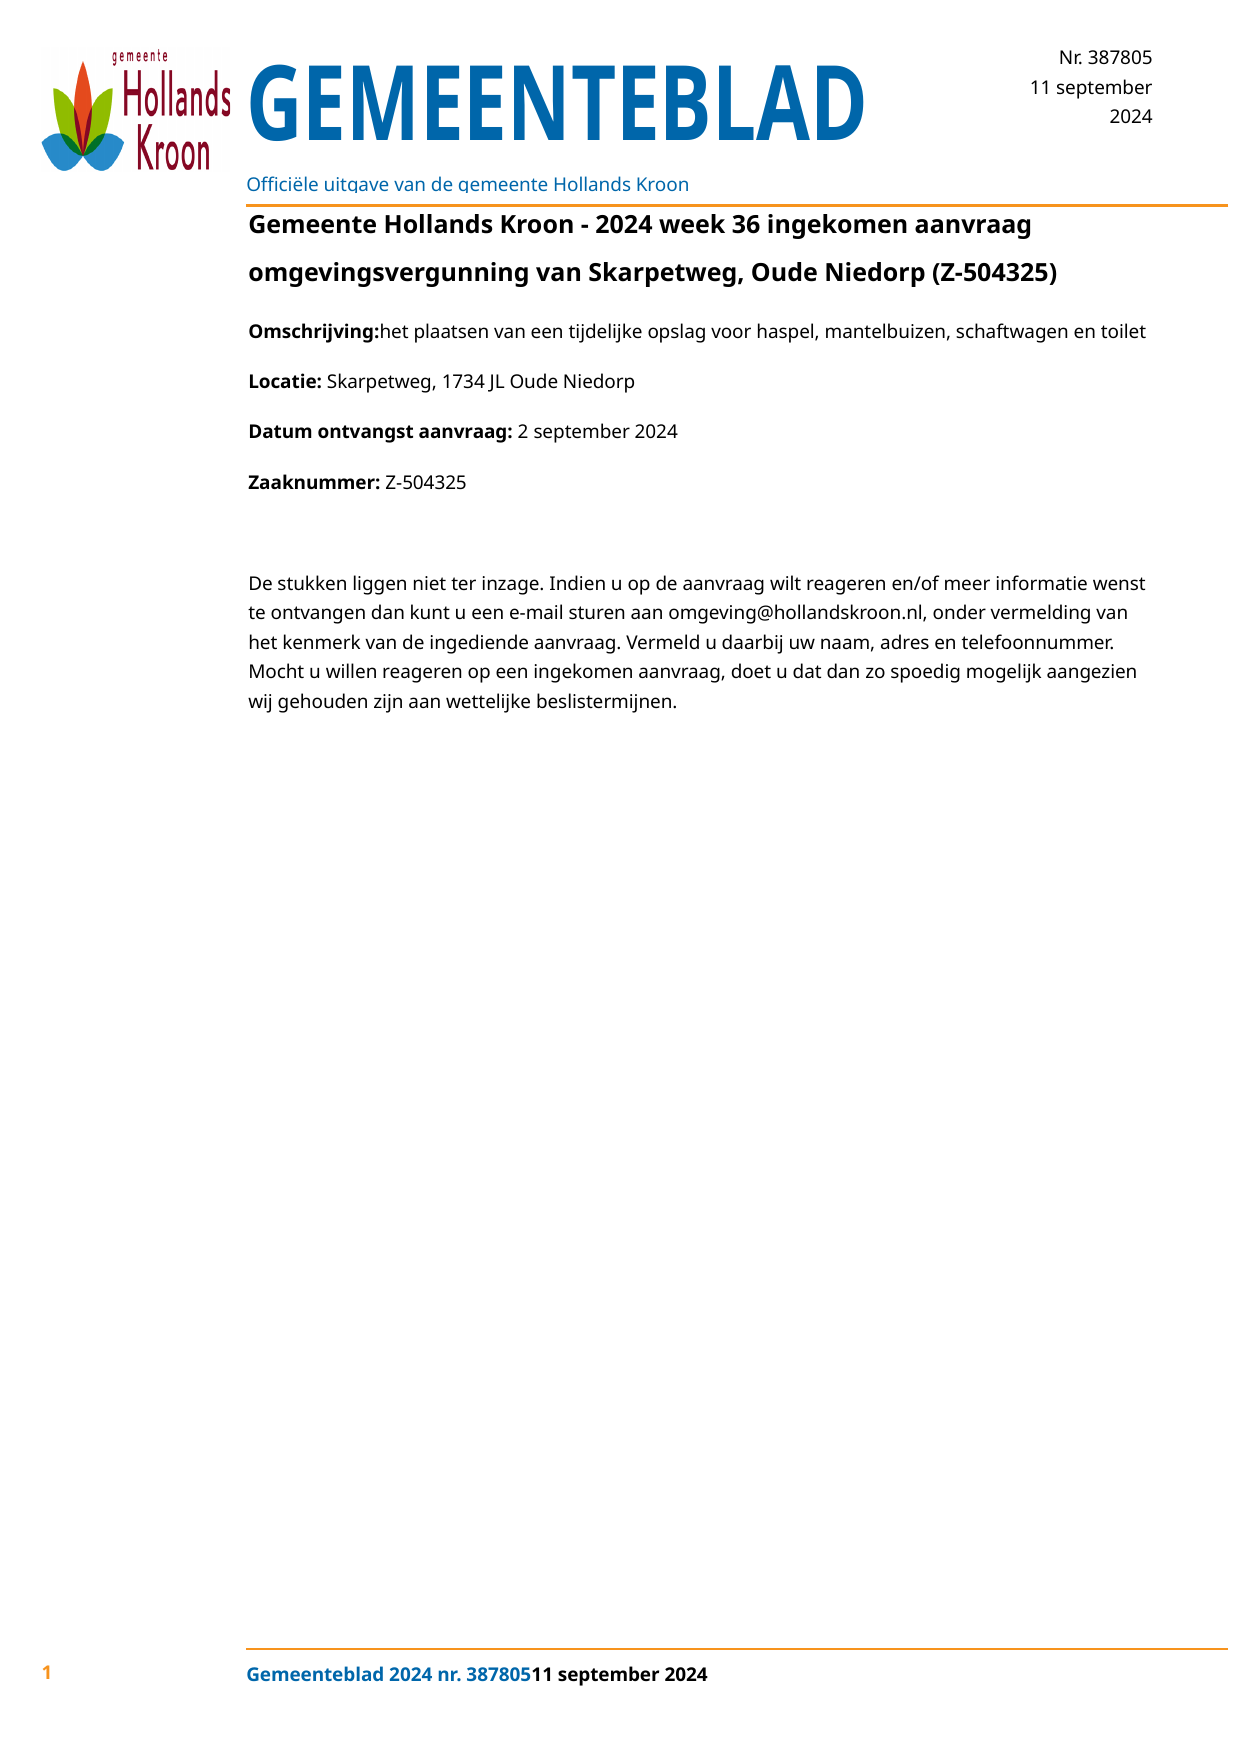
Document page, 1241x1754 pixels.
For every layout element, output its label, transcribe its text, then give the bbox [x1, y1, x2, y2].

text Datum ontvangst aanvraag: 2 september 2024 [248, 419, 1152, 444]
text Omschrijving:het plaatsen van een tijdelijke opslag voor haspel, mantelbuizen, schaftwagen en toilet [248, 318, 1152, 344]
picture [41, 47, 231, 172]
text De stukken liggen niet ter inzage. Indien u op de aanvraag wilt reageren en/of meer informatie wenst te ontvangen dan kunt u een e-mail sturen aan omgeving@hollandskroon.nl, onder vermelding van het kenmerk van de ingediende aanvraag. Vermeld u daarbij uw naam, adres en telefoonnummer. Mocht u willen reageren op een ingekomen aanvraag, doet u dat dan zo spoedig mogelijk aangezien wij gehouden zijn aan wettelijke beslistermijnen. [248, 570, 1152, 714]
text Gemeente Hollands Kroon - 2024 week 36 ingekomen aanvraag omgevingsvergunning van Skarpetweg, Oude Niedorp (Z-504325) [248, 207, 1152, 288]
text Zaaknummer: Z-504325 [248, 469, 1152, 495]
text Locatie: Skarpetweg, 1734 JL Oude Niedorp [248, 368, 1152, 394]
